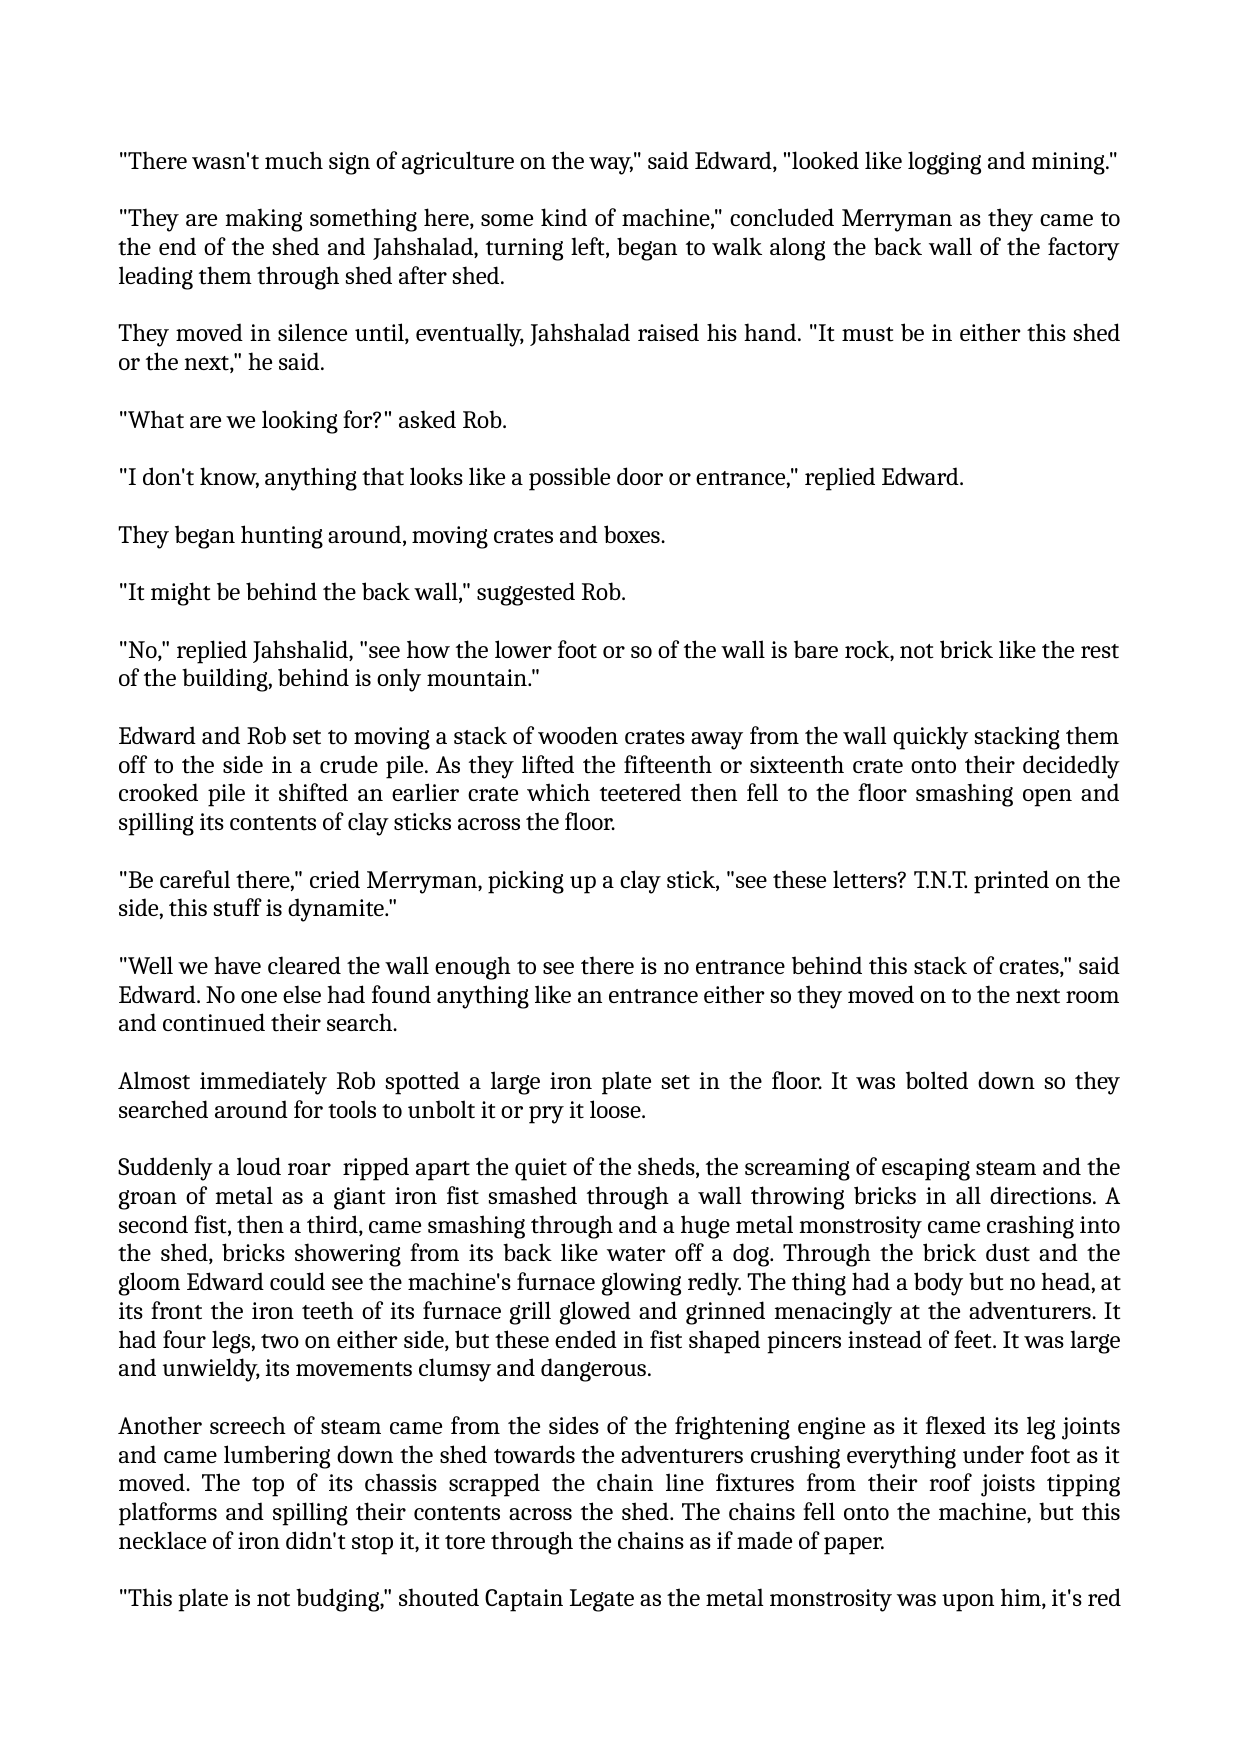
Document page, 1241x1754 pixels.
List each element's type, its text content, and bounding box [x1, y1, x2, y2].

text They moved in silence until, eventually, Jahshalad raised his hand. "It must be in either this shed or the next," he said. [118, 319, 1122, 377]
text "I don't know, anything that looks like a possible door or entrance," replied Edward. [118, 463, 1122, 492]
text Edward and Rob set to moving a stack of wooden crates away from the wall quickly stacking them off to the side in a crude pile. As they lifted the fifteenth or sixteenth crate onto their decidedly crooked pile it shifted an earlier crate which teetered then fell to the floor smashing open and spilling its contents of clay sticks across the floor. [118, 722, 1122, 837]
text Another screech of steam came from the sides of the frightening engine as it flexed its leg joints and came lumbering down the shed towards the adventurers crushing everything under foot as it moved. The top of its chassis scrapped the chain line fixtures from their roof joists tipping platforms and spilling their contents across the shed. The chains fell onto the machine, but this necklace of iron didn't stop it, it tore through the chains as if made of paper. [118, 1412, 1122, 1556]
text "It might be behind the back wall," suggested Rob. [118, 578, 1122, 607]
text "There wasn't much sign of agriculture on the way," said Edward, "looked like logging and mining." [118, 147, 1122, 176]
text "Well we have cleared the wall enough to see there is no entrance behind this stack of crates," said Edward. No one else had found anything like an entrance either so they moved on to the next room and continued their search. [118, 952, 1122, 1038]
text "They are making something here, some kind of machine," concluded Merryman as they came to the end of the shed and Jahshalad, turning left, began to walk along the back wall of the factory leading them through shed after shed. [118, 204, 1122, 291]
text "No," replied Jahshalid, "see how the lower foot or so of the wall is bare rock, not brick like the rest of the building, behind is only mountain." [118, 636, 1122, 693]
text Suddenly a loud roar ripped apart the quiet of the sheds, the screaming of escaping steam and the groan of metal as a giant iron fist smashed through a wall throwing bricks in all directions. A second fist, then a third, came smashing through and a huge metal monstrosity came crashing into the shed, bricks showering from its back like water off a dog. Through the brick dust and the gloom Edward could see the machine's furnace glowing redly. The thing had a body but no head, at its front the iron teeth of its furnace grill glowed and grinned menacingly at the adventurers. It had four legs, two on either side, but these ended in fist shaped pincers instead of feet. It was large and unwieldy, its movements clumsy and dangerous. [118, 1153, 1122, 1383]
text "Be careful there," cried Merryman, picking up a clay stick, "see these letters? T.N.T. printed on the side, this stuff is dynamite." [118, 866, 1122, 923]
text "This plate is not budging," shouted Captain Legate as the metal monstrosity was upon him, it's red [118, 1584, 1122, 1613]
text Almost immediately Rob spotted a large iron plate set in the floor. It was bolted down so they searched around for tools to unbolt it or pry it loose. [118, 1067, 1122, 1124]
text "What are we looking for?" asked Rob. [118, 406, 1122, 434]
text They began hunting around, moving crates and boxes. [118, 521, 1122, 549]
